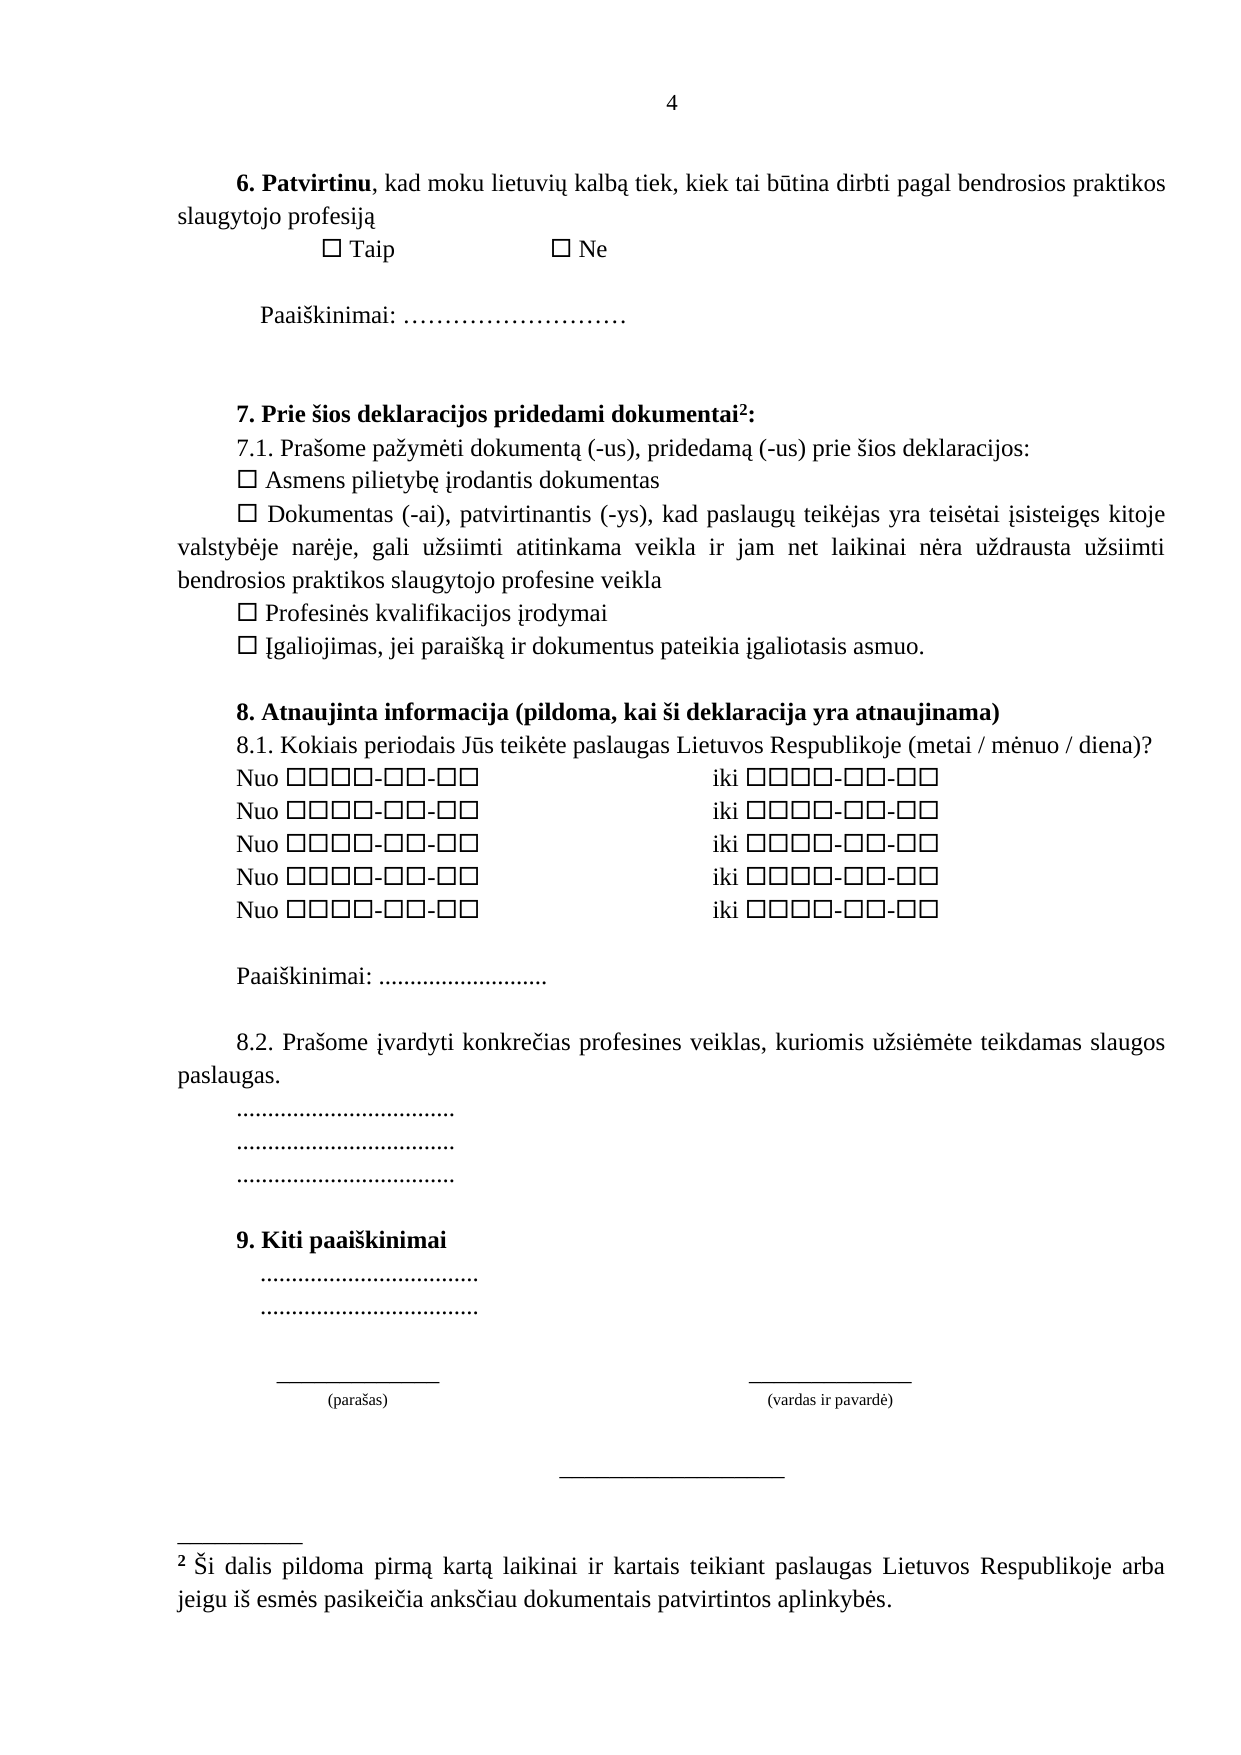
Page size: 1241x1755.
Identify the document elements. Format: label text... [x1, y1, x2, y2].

text  Įgaliojimas, jei paraišką ir dokumentus pateikia įgaliotasis asmuo. [177, 631, 1167, 659]
text ................................... [223, 1159, 1167, 1188]
table_cell iki -- [701, 862, 1122, 895]
text __________ [177, 1518, 1167, 1547]
table_cell Nuo -- [177, 796, 701, 829]
text 6. Patvirtinu, kad moku lietuvių kalbą tiek, kiek tai būtina dirbti pagal bendrosios praktikos slaugytojo profesiją [177, 168, 1167, 230]
text ................................... [223, 1291, 1167, 1320]
text 8. Atnaujinta informacija (pildoma, kai ši deklaracija yra atnaujinama) [177, 697, 1167, 726]
text 2 Ši dalis pildoma pirmą kartą laikinai ir kartais teikiant paslaugas Lietuvos Respublikoje arba jeigu iš esmės pasikeičia anksčiau dokumentais patvirtintos aplinkybės. [177, 1551, 1167, 1613]
table_header iki -- [701, 763, 1122, 796]
text  Asmens pilietybę įrodantis dokumentas [177, 466, 1167, 494]
text Paaiškinimai: ........................... [236, 961, 1167, 990]
table_cell Nuo -- [177, 862, 701, 895]
table_cell Nuo -- [177, 829, 701, 862]
table_header Nuo -- [177, 763, 701, 796]
table_header _____________ (vardas ir pavardė) [539, 1357, 1122, 1423]
text  Profesinės kvalifikacijos įrodymai [177, 598, 1167, 626]
table_header  Taip [177, 235, 538, 267]
table_header  Ne [539, 235, 1122, 267]
text 7. Prie šios deklaracijos pridedami dokumentai2: [177, 399, 1167, 428]
text 8.2. Prašome įvardyti konkrečias profesines veiklas, kuriomis užsiėmėte teikdamas slaugos paslaugas. [177, 1027, 1167, 1089]
text ................................... [223, 1126, 1167, 1155]
text __________________ [177, 1452, 1167, 1481]
table_cell iki -- [701, 895, 1122, 928]
text  Dokumentas (-ai), patvirtinantis (-ys), kad paslaugų teikėjas yra teisėtai įsisteigęs kitoje valstybėje narėje, gali užsiimti atitinkama veikla ir jam net laikinai nėra uždrausta užsiimti bendrosios praktikos slaugytojo profesine veikla [177, 499, 1167, 593]
text 8.1. Kokiais periodais Jūs teikėte paslaugas Lietuvos Respublikoje (metai / mėnuo / diena)? [177, 730, 1167, 758]
text ................................... [223, 1258, 1167, 1287]
table_cell Nuo -- [177, 895, 701, 928]
text ................................... [223, 1093, 1167, 1122]
text 9. Kiti paaiškinimai [177, 1225, 1167, 1254]
text Paaiškinimai: ……………………… [251, 301, 1167, 329]
table_cell iki -- [701, 796, 1122, 829]
table_cell iki -- [701, 829, 1122, 862]
text 7.1. Prašome pažymėti dokumentą (-us), pridedamą (-us) prie šios deklaracijos: [177, 433, 1167, 461]
table_header _____________ (parašas) [177, 1357, 538, 1423]
